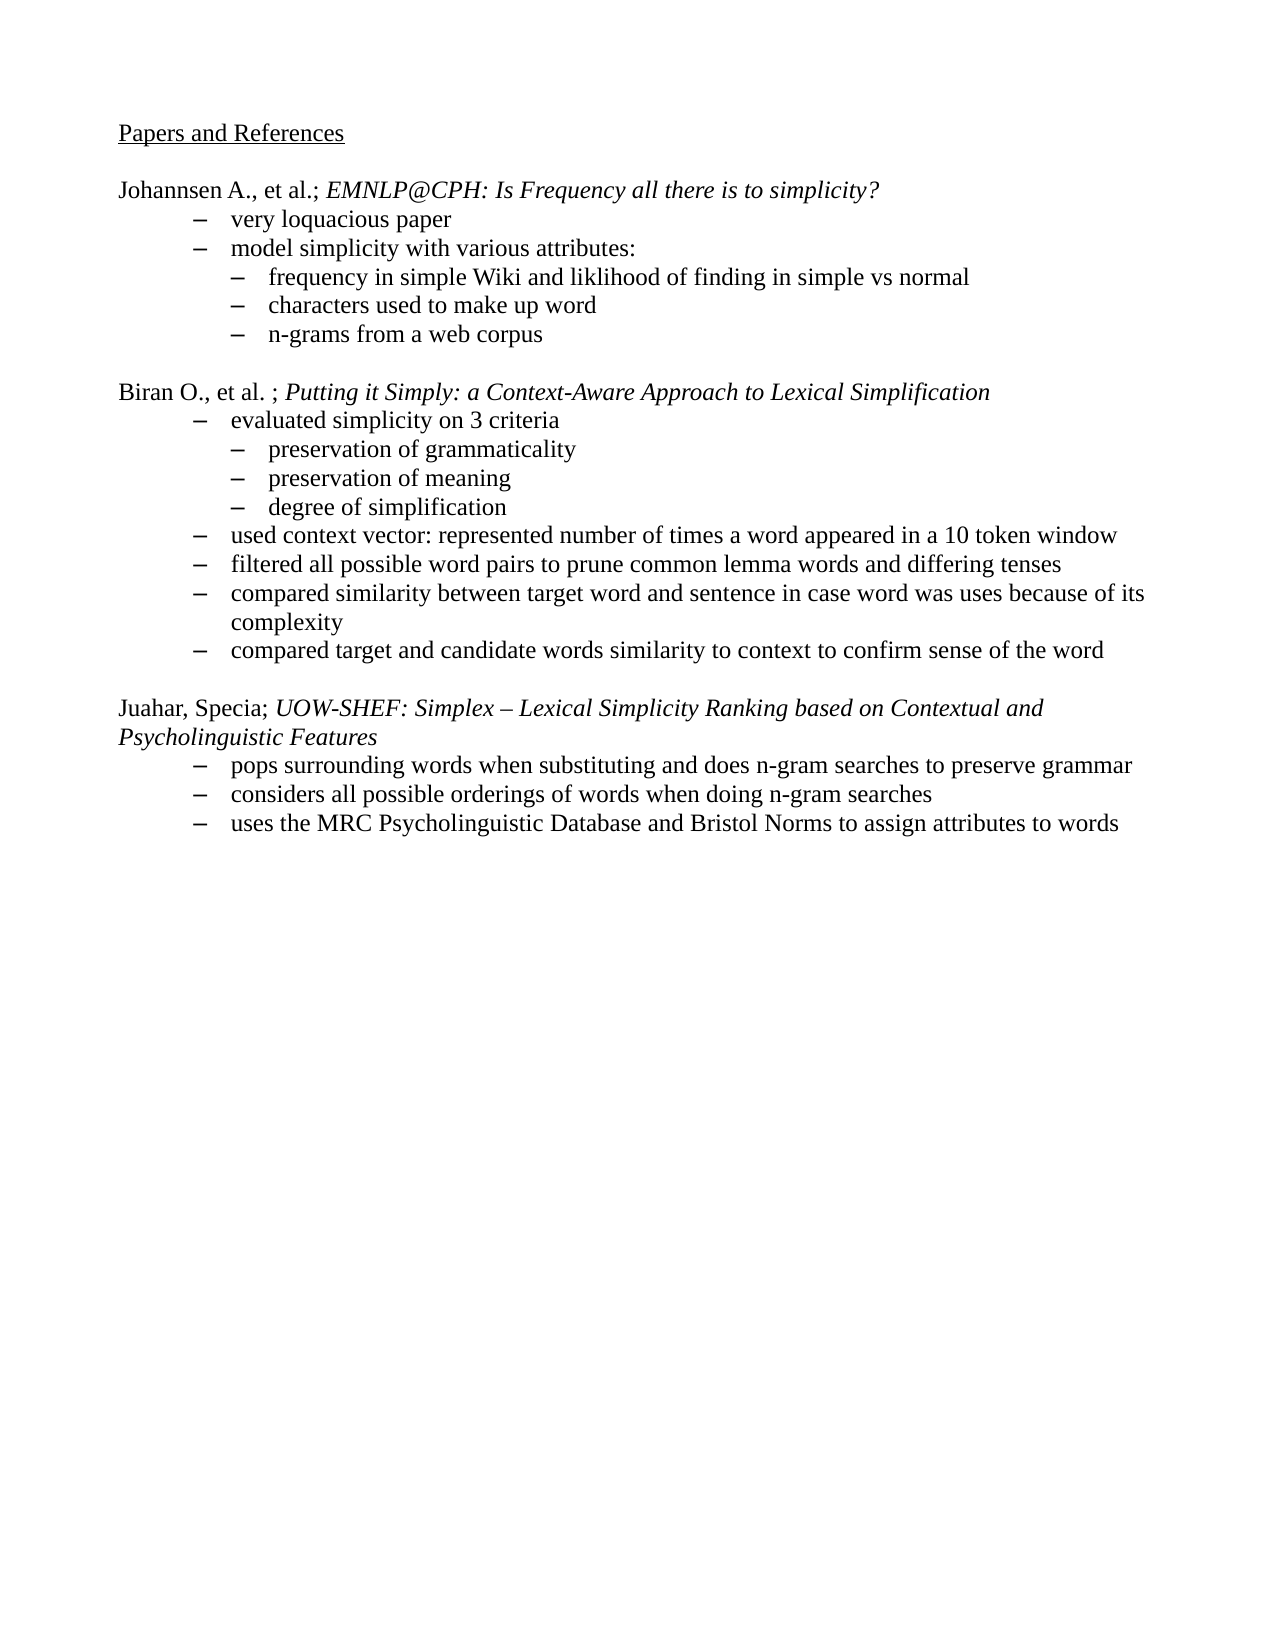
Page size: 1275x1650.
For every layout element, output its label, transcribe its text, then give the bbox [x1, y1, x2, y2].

list preservation of meaning [231, 463, 1157, 492]
list compared similarity between target word and sentence in case word was uses because of its complexity [193, 578, 1157, 636]
list uses the MRC Psycholinguistic Database and Bristol Norms to assign attributes to words [193, 808, 1157, 837]
list very loquacious paper [193, 204, 1157, 233]
list evaluated simplicity on 3 criteria [193, 406, 1157, 434]
list model simplicity with various attributes: [193, 233, 1157, 262]
list pops surrounding words when substituting and does n-gram searches to preserve grammar [193, 751, 1157, 779]
text Johannsen A., et al.; EMNLP@CPH: Is Frequency all there is to simplicity? [118, 176, 1157, 204]
list preservation of grammaticality [231, 434, 1157, 463]
list characters used to make up word [231, 291, 1157, 319]
text Papers and References [118, 118, 1157, 147]
list degree of simplification [231, 492, 1157, 521]
list n-grams from a web corpus [231, 319, 1157, 348]
text Biran O., et al. ; Putting it Simply: a Context-Aware Approach to Lexical Simplification [118, 377, 1157, 406]
list considers all possible orderings of words when doing n-gram searches [193, 779, 1157, 808]
list frequency in simple Wiki and liklihood of finding in simple vs normal [231, 262, 1157, 291]
list filtered all possible word pairs to prune common lemma words and differing tenses [193, 549, 1157, 578]
text Juahar, Specia; UOW-SHEF: Simplex – Lexical Simplicity Ranking based on Contextual and Psycholinguistic Features [118, 693, 1157, 751]
list used context vector: represented number of times a word appeared in a 10 token window [193, 521, 1157, 549]
list compared target and candidate words similarity to context to confirm sense of the word [193, 636, 1157, 664]
